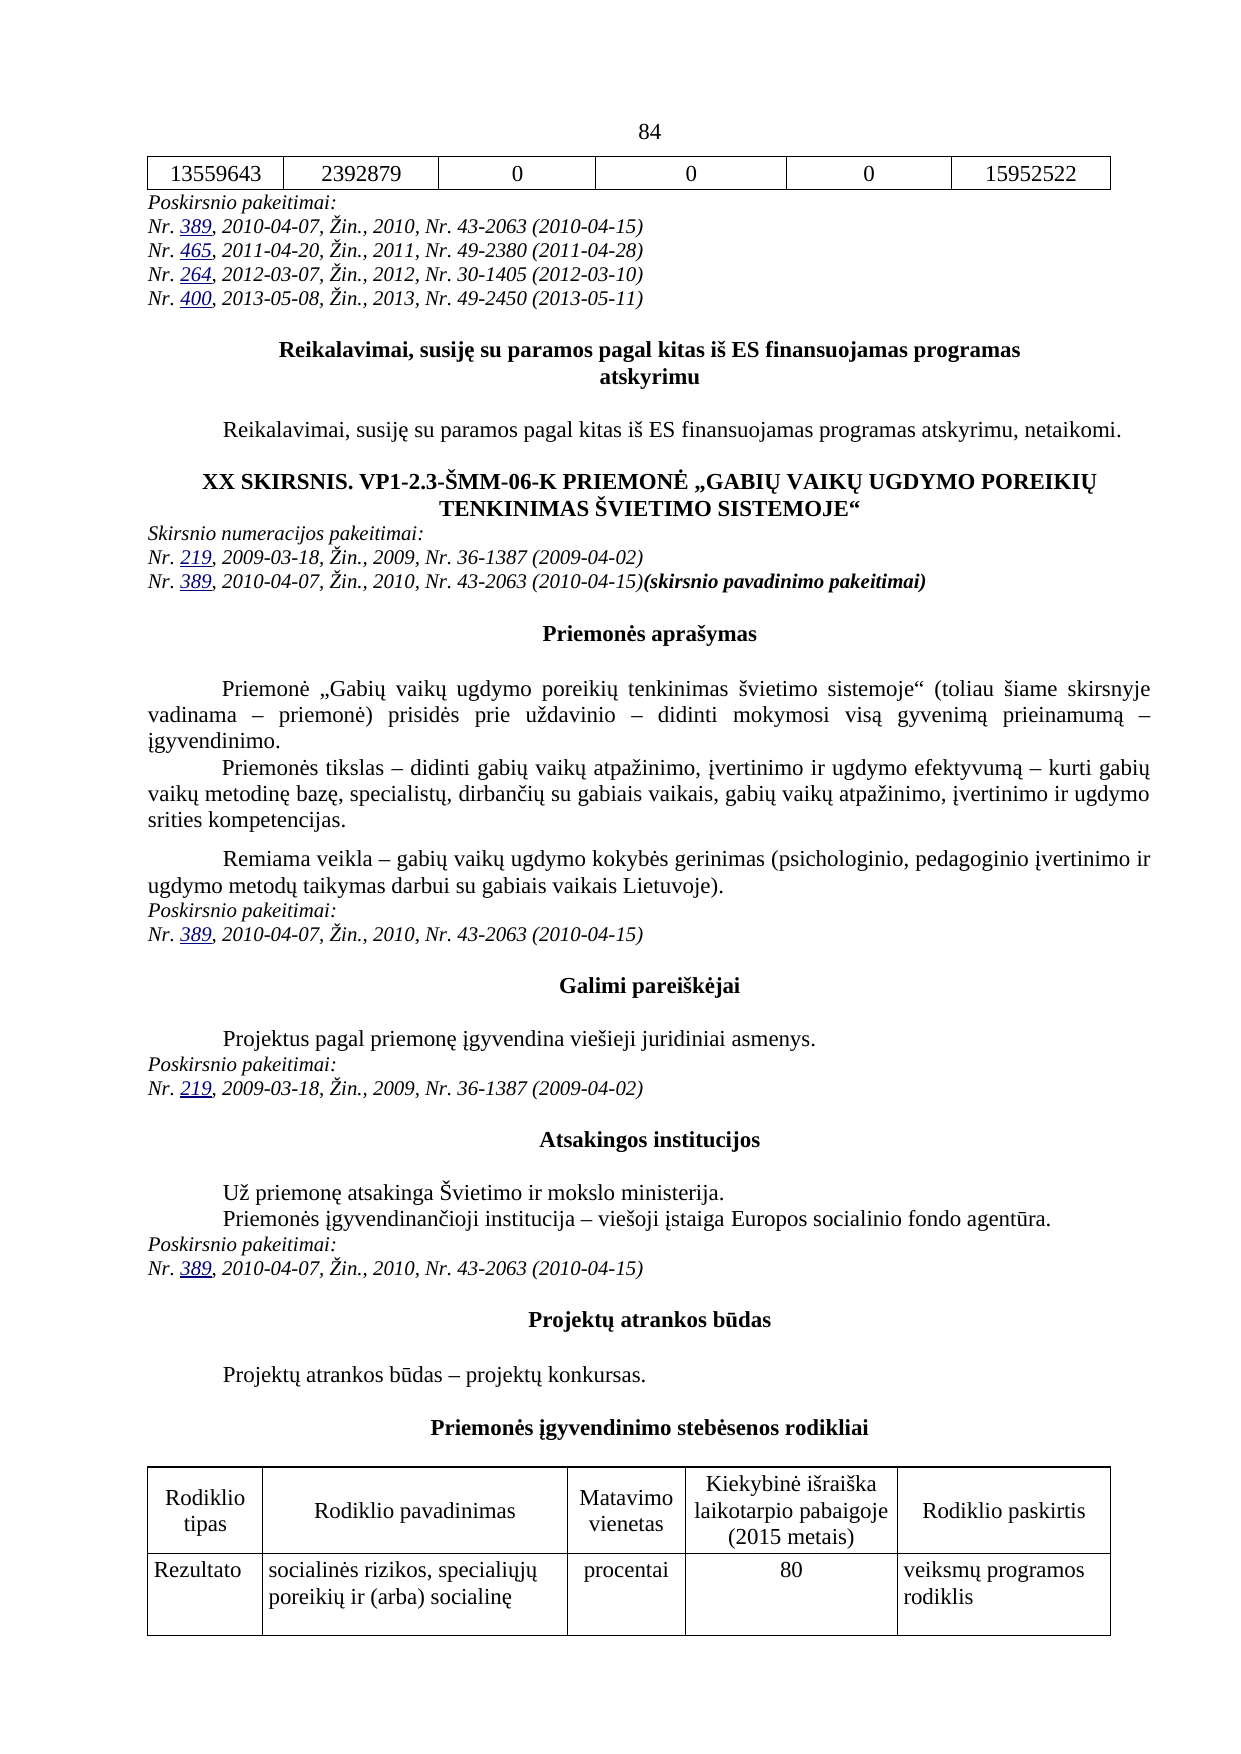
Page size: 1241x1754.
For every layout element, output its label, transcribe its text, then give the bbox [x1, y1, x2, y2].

text Poskirsnio pakeitimai: [148, 898, 1152, 922]
text Skirsnio numeracijos pakeitimai: [148, 521, 1152, 545]
text Atsakingos institucijos [148, 1126, 1152, 1152]
text Priemonės tikslas – didinti gabių vaikų atpažinimo, įvertinimo ir ugdymo efektyvumą – kurti gabių vaikų metodinę bazę, specialistų, dirbančių su gabiais vaikais, gabių vaikų atpažinimo, įvertinimo ir ugdymo srities kompetencijas. [148, 754, 1152, 833]
table_header Matavimo vienetas [568, 1468, 685, 1552]
subtitle XX SKIRSNIS. VP1-2.3-ŠMM-06-K PRIEMONĖ „GABIŲ VAIKŲ UGDYMO POREIKIŲ TENKINIMAS ŠVIETIMO SISTEMOJE“ [148, 468, 1152, 521]
table_cell 0 [439, 157, 595, 189]
table_cell 0 [787, 157, 951, 189]
table_header Rodiklio tipas [148, 1468, 262, 1552]
table_cell veiksmų programos rodiklis [898, 1554, 1110, 1635]
text Galimi pareiškėjai [148, 972, 1152, 999]
text Nr. 264, 2012-03-07, Žin., 2012, Nr. 30-1405 (2012-03-10) [148, 262, 1152, 286]
table_header Kiekybinė išraiška laikotarpio pabaigoje (2015 metais) [686, 1468, 897, 1552]
text Nr. 219, 2009-03-18, Žin., 2009, Nr. 36-1387 (2009-04-02) [148, 1076, 1152, 1100]
text Priemonės aprašymas [148, 619, 1152, 646]
text Nr. 400, 2013-05-08, Žin., 2013, Nr. 49-2450 (2013-05-11) [148, 286, 1152, 310]
table_cell Rezultato [148, 1554, 262, 1635]
table_cell procentai [568, 1554, 685, 1635]
text Nr. 389, 2010-04-07, Žin., 2010, Nr. 43-2063 (2010-04-15) [148, 214, 1152, 238]
text Poskirsnio pakeitimai: [148, 190, 1152, 214]
table_cell 13559643 [148, 157, 283, 189]
text Reikalavimai, susiję su paramos pagal kitas iš ES finansuojamas programas atskyrimu [148, 337, 1152, 389]
table_cell 15952522 [952, 157, 1110, 189]
text Nr. 465, 2011-04-20, Žin., 2011, Nr. 49-2380 (2011-04-28) [148, 238, 1152, 262]
table_header Rodiklio paskirtis [898, 1468, 1110, 1552]
text Projektus pagal priemonę įgyvendina viešieji juridiniai asmenys. [148, 1025, 1152, 1052]
table_cell 0 [596, 157, 786, 189]
text Poskirsnio pakeitimai: [148, 1052, 1152, 1076]
text Nr. 389, 2010-04-07, Žin., 2010, Nr. 43-2063 (2010-04-15) [148, 1256, 1152, 1279]
text Poskirsnio pakeitimai: [148, 1231, 1152, 1256]
text Reikalavimai, susiję su paramos pagal kitas iš ES finansuojamas programas atskyrimu, netaikomi. [148, 416, 1152, 442]
text Projektų atrankos būdas [148, 1306, 1152, 1332]
text Projektų atrankos būdas – projektų konkursas. [148, 1361, 1152, 1387]
table_cell 2392879 [284, 157, 438, 189]
table_cell socialinės rizikos, specialiųjų poreikių ir (arba) socialinę [263, 1554, 567, 1635]
text Priemonė „Gabių vaikų ugdymo poreikių tenkinimas švietimo sistemoje“ (toliau šiame skirsnyje vadinama – priemonė) prisidės prie uždavinio – didinti mokymosi visą gyvenimą prieinamumą – įgyvendinimo. [148, 675, 1152, 754]
text Nr. 389, 2010-04-07, Žin., 2010, Nr. 43-2063 (2010-04-15)(skirsnio pavadinimo pakeitimai) [148, 569, 1152, 593]
table_header Rodiklio pavadinimas [263, 1468, 567, 1552]
text Nr. 389, 2010-04-07, Žin., 2010, Nr. 43-2063 (2010-04-15) [148, 922, 1152, 946]
text Priemonės įgyvendinančioji institucija – viešoji įstaiga Europos socialinio fondo agentūra. [148, 1205, 1152, 1231]
text Už priemonę atsakinga Švietimo ir mokslo ministerija. [148, 1179, 1152, 1205]
table_cell 80 [686, 1554, 897, 1635]
text Remiama veikla – gabių vaikų ugdymo kokybės gerinimas (psichologinio, pedagoginio įvertinimo ir ugdymo metodų taikymas darbui su gabiais vaikais Lietuvoje). [148, 845, 1152, 898]
text Priemonės įgyvendinimo stebėsenos rodikliai [148, 1414, 1152, 1440]
text Nr. 219, 2009-03-18, Žin., 2009, Nr. 36-1387 (2009-04-02) [148, 545, 1152, 569]
